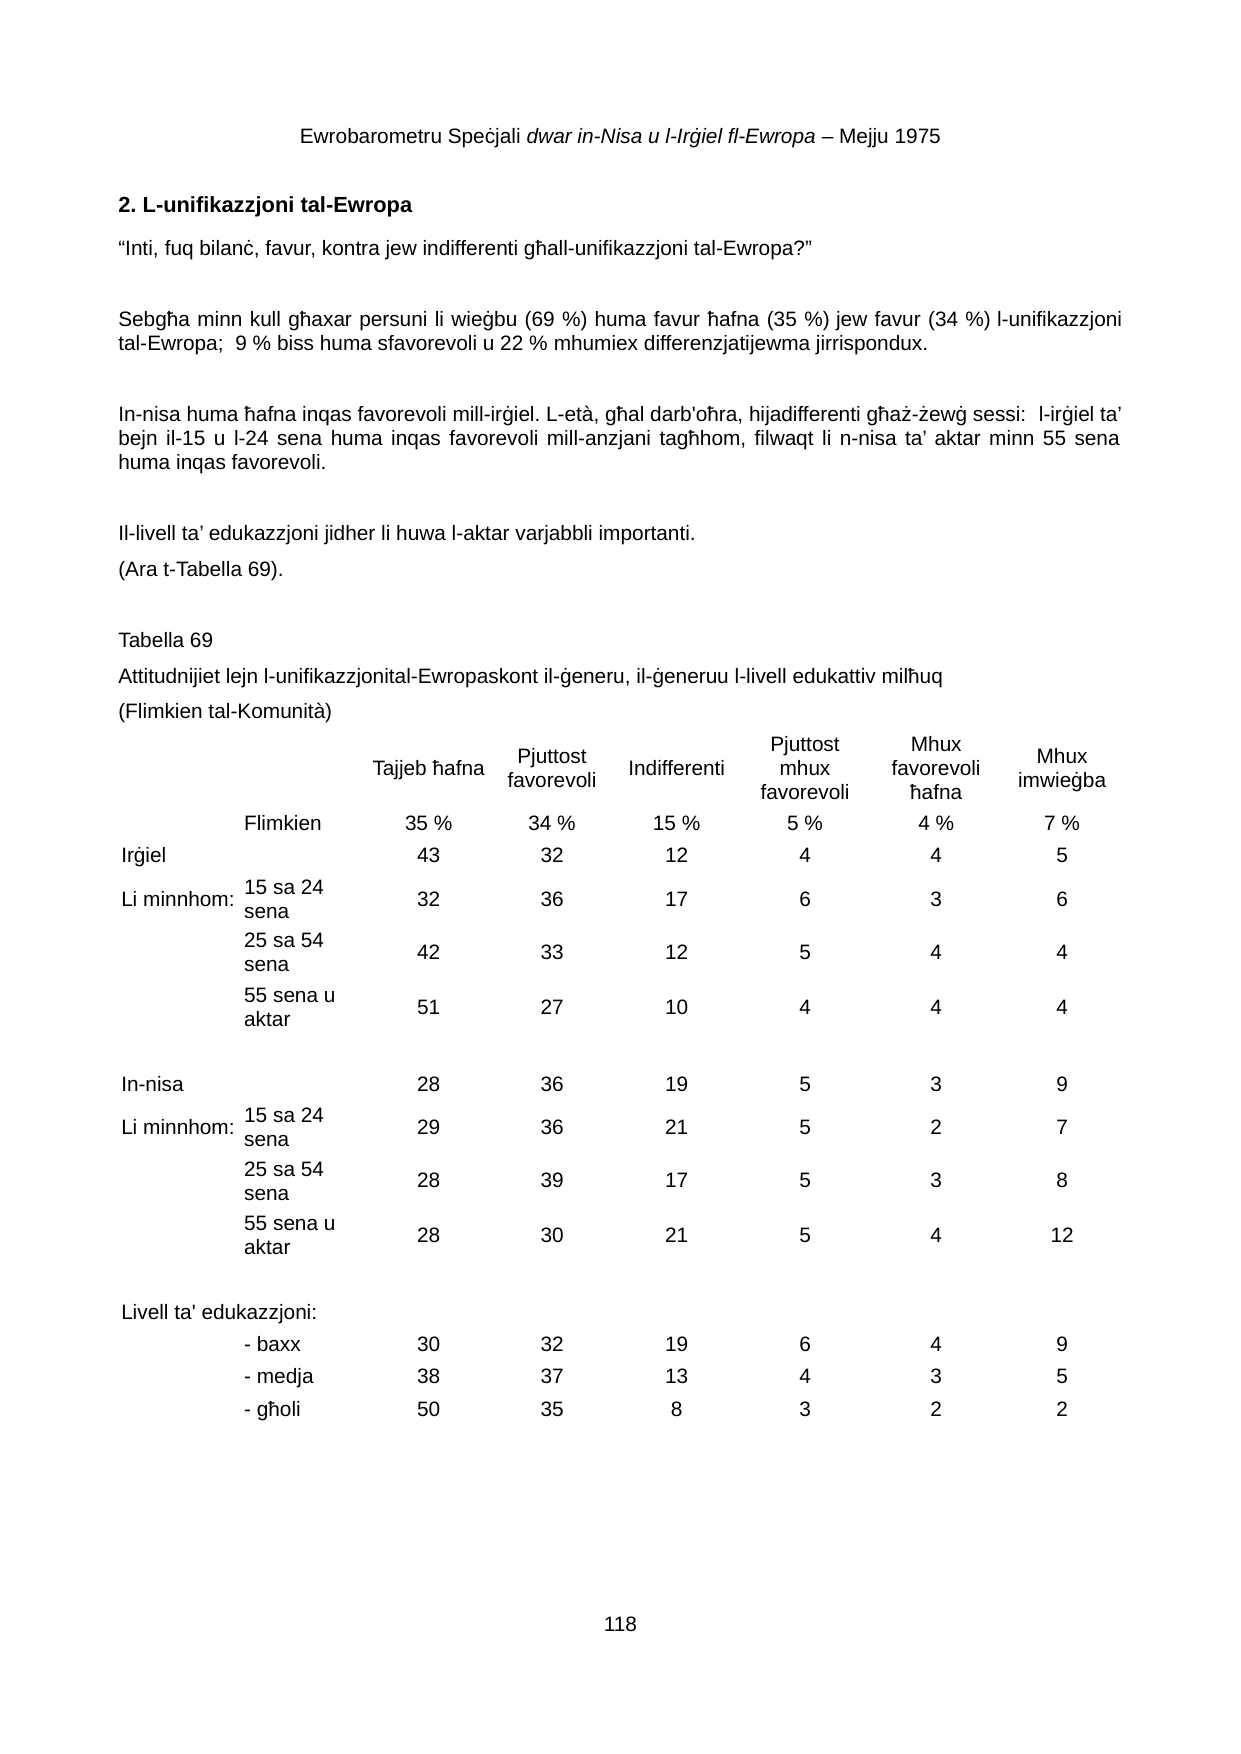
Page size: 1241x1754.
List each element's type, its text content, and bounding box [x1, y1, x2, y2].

table_cell 55 sena u aktar [241, 1207, 367, 1263]
table_cell 35 [490, 1393, 613, 1425]
table_cell 4 [870, 925, 1002, 979]
table_cell [1002, 1295, 1122, 1328]
table_cell 15 sa 24 sena [241, 872, 367, 925]
table_header Pjuttost favorevoli [490, 729, 613, 807]
table_cell 8 [1002, 1154, 1122, 1207]
table_cell 2 [870, 1393, 1002, 1425]
table_cell 36 [490, 872, 613, 925]
table_cell 17 [614, 1154, 739, 1207]
table_cell 5 % [739, 807, 870, 839]
table_cell 12 [614, 925, 739, 979]
table_cell 28 [367, 1067, 490, 1100]
table_cell [118, 979, 241, 1035]
table_cell [118, 1154, 241, 1207]
table_cell [118, 1263, 241, 1295]
table_cell 21 [614, 1100, 739, 1153]
table_cell 36 [490, 1100, 613, 1153]
table_cell 5 [1002, 839, 1122, 872]
table_header [241, 729, 367, 807]
table_cell 15 sa 24 sena [241, 1100, 367, 1153]
table_cell 4 [1002, 979, 1122, 1035]
table_header Mhux imwieġba [1002, 729, 1122, 807]
table_cell [739, 1035, 870, 1067]
table_cell 25 sa 54 sena [241, 1154, 367, 1207]
table_cell 5 [739, 925, 870, 979]
table_cell 17 [614, 872, 739, 925]
table_cell 5 [739, 1100, 870, 1153]
subtitle 2. L-unifikazzjoni tal-Ewropa [118, 192, 1122, 217]
table_cell [870, 1295, 1002, 1328]
table_cell [1002, 1263, 1122, 1295]
table_cell [870, 1035, 1002, 1067]
table_cell 3 [870, 1154, 1002, 1207]
table_cell Li minnhom: [118, 1100, 241, 1153]
table_cell 55 sena u aktar [241, 979, 367, 1035]
table_cell Livell ta' edukazzjoni: [118, 1295, 367, 1328]
table_cell 38 [367, 1360, 490, 1393]
table_cell 8 [614, 1393, 739, 1425]
table_cell 36 [490, 1067, 613, 1100]
table_header Mhux favorevoli ħafna [870, 729, 1002, 807]
text Attitudnijiet lejn l-unifikazzjonital-Ewropaskont il-ġeneru, il-ġeneruu l-livell edukattiv milħuq [118, 664, 1122, 688]
table_cell 25 sa 54 sena [241, 925, 367, 979]
table_cell [118, 1393, 241, 1425]
table_cell Flimkien [241, 807, 367, 839]
table_cell [367, 1295, 490, 1328]
table_cell - għoli [241, 1393, 367, 1425]
table_cell [118, 925, 241, 979]
table_cell [614, 1035, 739, 1067]
text Il-livell ta’ edukazzjoni jidher li huwa l-aktar varjabbli importanti. [118, 521, 1122, 545]
table_cell 7 % [1002, 807, 1122, 839]
table_cell In-nisa [118, 1067, 241, 1100]
table_cell [118, 1207, 241, 1263]
table_cell 51 [367, 979, 490, 1035]
table_cell 2 [1002, 1393, 1122, 1425]
table_cell 5 [1002, 1360, 1122, 1393]
table_cell 5 [739, 1154, 870, 1207]
table_cell 39 [490, 1154, 613, 1207]
table_cell 4 [870, 1328, 1002, 1360]
text “Inti, fuq bilanċ, favur, kontra jew indifferenti għall-unifikazzjoni tal-Ewropa?” [118, 236, 1122, 259]
table_cell 7 [1002, 1100, 1122, 1153]
table_cell 4 [739, 979, 870, 1035]
table_cell 5 [739, 1067, 870, 1100]
table_header [118, 729, 241, 807]
table_cell [739, 1263, 870, 1295]
table_cell 21 [614, 1207, 739, 1263]
table_cell 6 [739, 872, 870, 925]
table_cell [118, 1328, 241, 1360]
table_cell 4 [739, 1360, 870, 1393]
table_cell [739, 1295, 870, 1328]
table_cell 4 [1002, 925, 1122, 979]
table_cell [118, 1035, 241, 1067]
table_cell 35 % [367, 807, 490, 839]
table_cell [614, 1263, 739, 1295]
table_cell 33 [490, 925, 613, 979]
table_cell 19 [614, 1067, 739, 1100]
table_cell 29 [367, 1100, 490, 1153]
table_cell 3 [870, 872, 1002, 925]
table_cell [118, 1360, 241, 1393]
table_cell 30 [367, 1328, 490, 1360]
table_cell 4 [739, 839, 870, 872]
table_cell [490, 1035, 613, 1067]
text (Flimkien tal-Komunità) [118, 699, 1122, 723]
table_cell [241, 1035, 367, 1067]
table_header Pjuttost mhux favorevoli [739, 729, 870, 807]
table_cell 42 [367, 925, 490, 979]
table_cell 30 [490, 1207, 613, 1263]
table_cell [614, 1295, 739, 1328]
table_cell 4 [870, 1207, 1002, 1263]
table_cell 3 [739, 1393, 870, 1425]
table_cell Li minnhom: [118, 872, 241, 925]
table_cell 32 [490, 839, 613, 872]
table_cell 3 [870, 1067, 1002, 1100]
table_cell [367, 1035, 490, 1067]
table_cell [241, 839, 367, 872]
table_cell 12 [1002, 1207, 1122, 1263]
table_cell [241, 1263, 367, 1295]
table_cell - medja [241, 1360, 367, 1393]
table_header Tajjeb ħafna [367, 729, 490, 807]
table_cell 43 [367, 839, 490, 872]
table_cell 3 [870, 1360, 1002, 1393]
table_cell 6 [739, 1328, 870, 1360]
table_cell 32 [490, 1328, 613, 1360]
table_cell [118, 807, 241, 839]
table_cell 2 [870, 1100, 1002, 1153]
table_cell 27 [490, 979, 613, 1035]
table_cell 15 % [614, 807, 739, 839]
table_cell 9 [1002, 1328, 1122, 1360]
table_cell 4 [870, 839, 1002, 872]
text In-nisa huma ħafna inqas favorevoli mill-irġiel. L-età, għal darb'oħra, hijadifferenti għaż-żewġ sessi: l-irġiel ta’ bejn il-15 u l-24 sena huma inqas favorevoli mill-anzjani tagħhom, filwaqt li n-nisa ta’ aktar minn 55 sena huma inqas favorevoli. [118, 402, 1122, 474]
table_cell [367, 1263, 490, 1295]
table_cell 4 % [870, 807, 1002, 839]
table_cell [241, 1067, 367, 1100]
table_cell [870, 1263, 1002, 1295]
table_cell Irġiel [118, 839, 241, 872]
table_cell [490, 1295, 613, 1328]
table_cell 9 [1002, 1067, 1122, 1100]
text Sebgħa minn kull għaxar persuni li wieġbu (69 %) huma favur ħafna (35 %) jew favur (34 %) l-unifikazzjoni tal-Ewropa; 9 % biss huma sfavorevoli u 22 % mhumiex differenzjatijewma jirrispondux. [118, 307, 1122, 355]
text (Ara t-Tabella 69). [118, 557, 1122, 581]
table_cell 37 [490, 1360, 613, 1393]
table_cell 34 % [490, 807, 613, 839]
table_cell [490, 1263, 613, 1295]
table_cell 28 [367, 1154, 490, 1207]
table_cell 6 [1002, 872, 1122, 925]
table_cell 5 [739, 1207, 870, 1263]
text Tabella 69 [118, 628, 1122, 652]
table_cell 12 [614, 839, 739, 872]
table_cell 10 [614, 979, 739, 1035]
table_cell 19 [614, 1328, 739, 1360]
table_cell 13 [614, 1360, 739, 1393]
table_cell [1002, 1035, 1122, 1067]
table_header Indifferenti [614, 729, 739, 807]
table_cell 4 [870, 979, 1002, 1035]
table_cell - baxx [241, 1328, 367, 1360]
table_cell 50 [367, 1393, 490, 1425]
table_cell 32 [367, 872, 490, 925]
table_cell 28 [367, 1207, 490, 1263]
